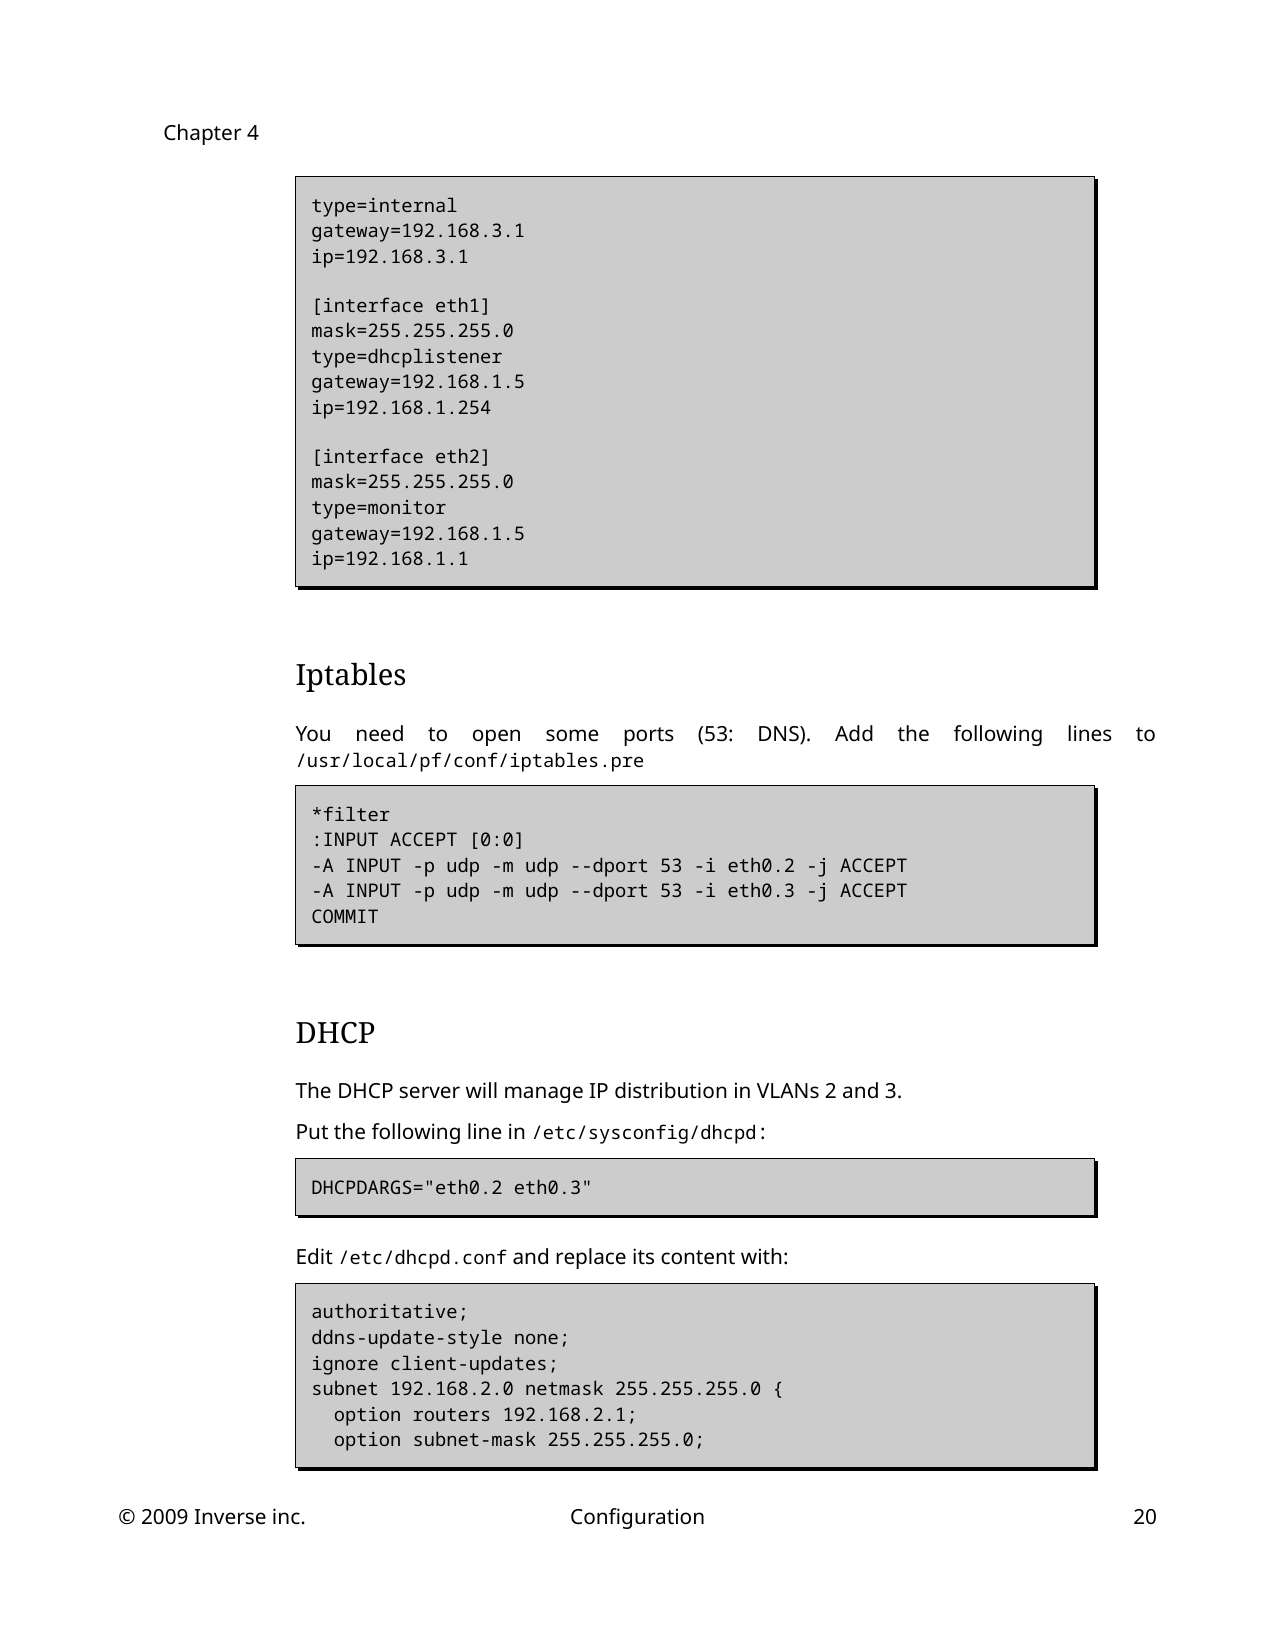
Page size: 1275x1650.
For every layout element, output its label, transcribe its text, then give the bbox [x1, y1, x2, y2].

text [interface eth2] mask=255.255.255.0 type=monitor gateway=192.168.1.5 ip=192.168.1.1 [296, 427, 1094, 586]
text The DHCP server will manage IP distribution in VLANs 2 and 3. [295, 1076, 1157, 1105]
text authoritative; ddns-update-style none; ignore client-updates; subnet 192.168.2.0 netmask 255.255.255.0 { option routers 192.168.2.1; option subnet-mask 255.255.255.0; [296, 1284, 1094, 1467]
text DHCPDARGS="eth0.2 eth0.3" [296, 1159, 1094, 1215]
text [interface eth1] mask=255.255.255.0 type=dhcplistener gateway=192.168.1.5 ip=192.168.1.254 [296, 276, 1094, 420]
text type=internal gateway=192.168.3.1 ip=192.168.3.1 [296, 177, 1094, 268]
subtitle Iptables [295, 654, 1157, 694]
text Edit /etc/dhcpd.conf and replace its content with: [295, 1242, 1157, 1271]
text You need to open some ports (53: DNS). Add the following lines to /usr/local/pf/conf/iptables.pre [295, 719, 1157, 773]
text *filter :INPUT ACCEPT [0:0] -A INPUT -p udp -m udp --dport 53 -i eth0.2 -j ACCEPT -A INPUT -p udp -m udp --dport 53 -i eth0.3 -j ACCEPT COMMIT [296, 786, 1094, 944]
subtitle DHCP [295, 1012, 1157, 1052]
text Put the following line in /etc/sysconfig/dhcpd: [295, 1117, 1157, 1146]
